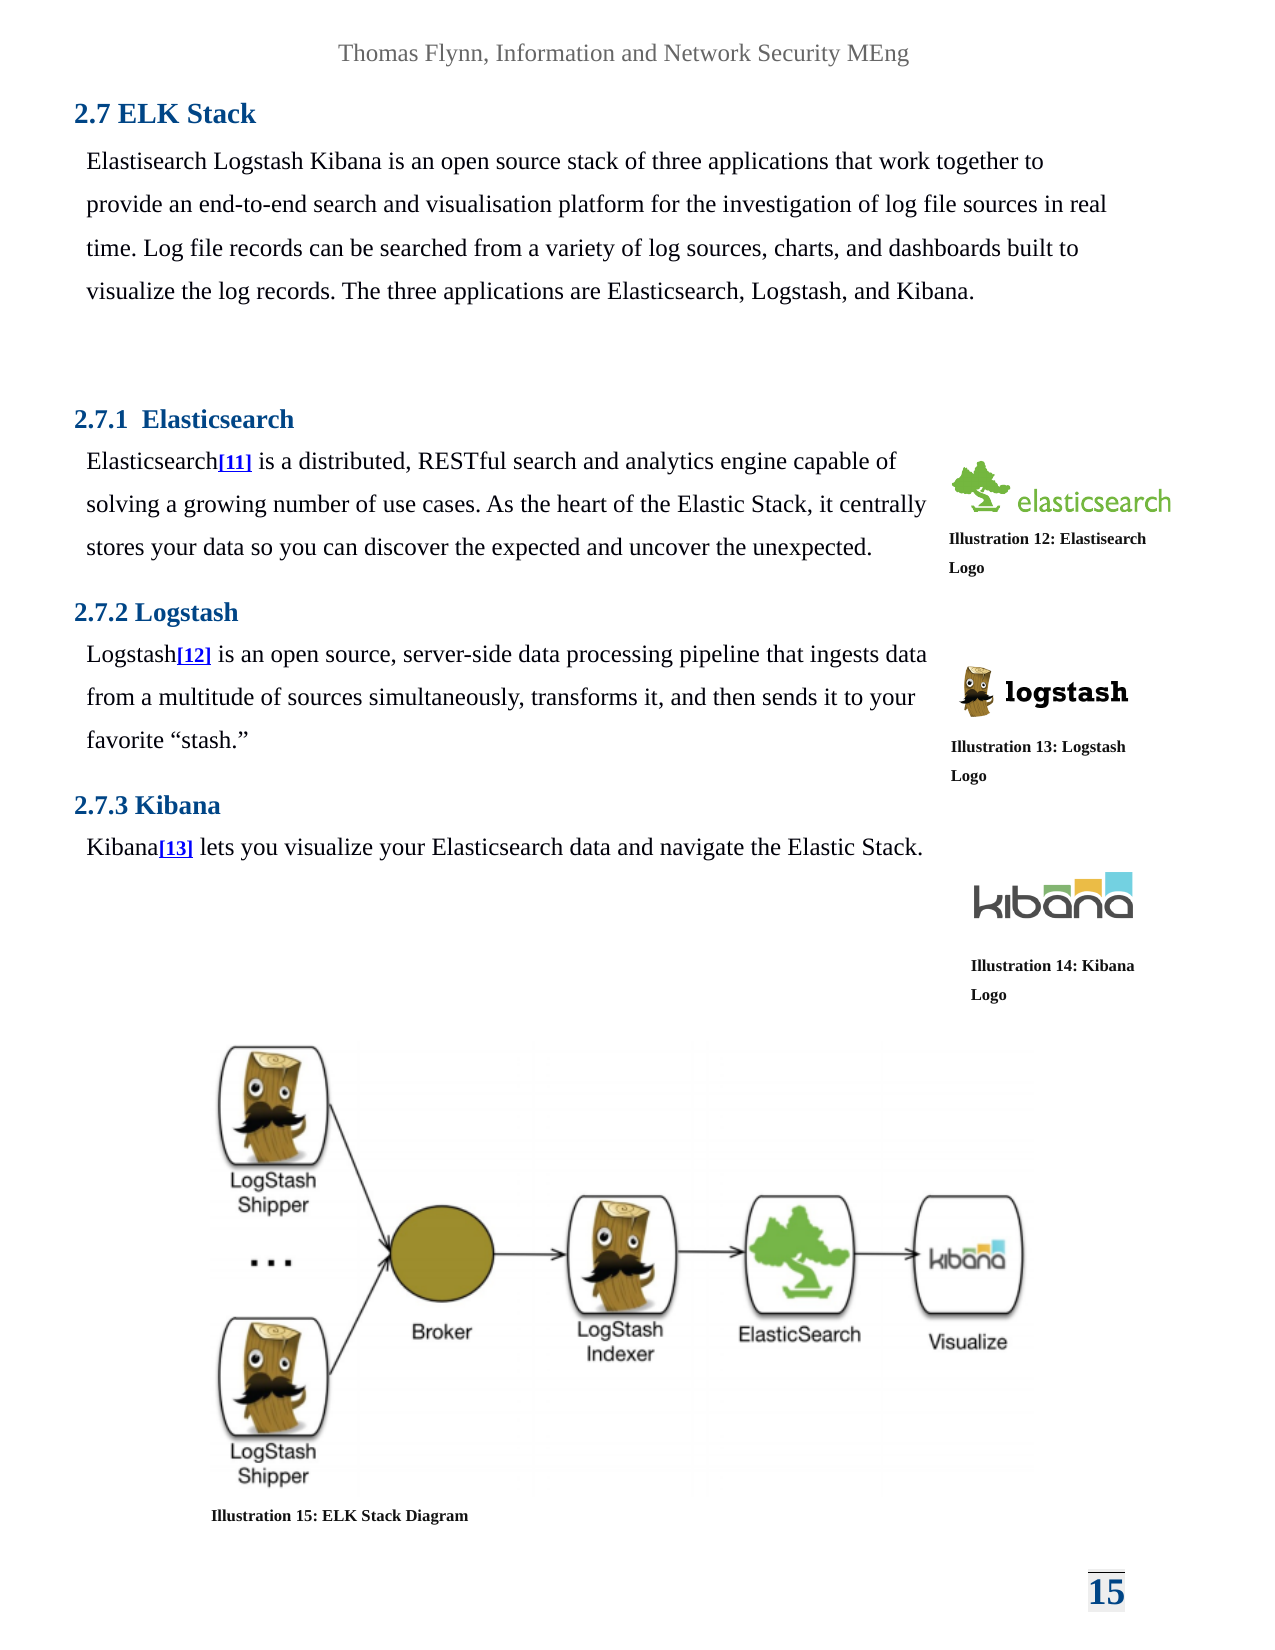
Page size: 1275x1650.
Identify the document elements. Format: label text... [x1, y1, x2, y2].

picture [210, 1041, 1034, 1497]
subtitle 2.7 ELK Stack [74, 96, 1125, 129]
subtitle 2.7.3 Kibana [74, 789, 1125, 820]
text Kibana[13] lets you visualize your Elasticsearch data and navigate the Elastic Stack. [86, 831, 1143, 1004]
text Illustration 14: Kibana Logo [971, 953, 1143, 1004]
text Logstash[12] is an open source, server-side data processing pipeline that ingests data from a multitude of sources simultaneously, transforms it, and then sends it to your favorite “stash.” [86, 639, 1146, 784]
subtitle 2.7.1 Elasticsearch [74, 403, 1125, 434]
text Illustration 12: Elastisearch Logo [948, 526, 1180, 577]
text Illustration 13: Logstash Logo [951, 734, 1146, 784]
text Illustration 15: ELK Stack Diagram [211, 1503, 1047, 1525]
picture [970, 843, 1136, 947]
subtitle 2.7.2 Logstash [74, 596, 1125, 627]
text Elastisearch Logstash Kibana is an open source stack of three applications that work together to provide an end‐to‐end search and visualisation platform for the investigation of log file sources in real time. Log file records can be searched from a variety of log sources, charts, and dashboards built to visualize the log records. The three applications are Elasticsearch, Logstash, and Kibana. [86, 146, 1125, 304]
picture [950, 656, 1136, 727]
text Elasticsearch[11] is a distributed, RESTful search and analytics engine capable of solving a growing number of use cases. As the heart of the Elastic Stack, it centrally stores your data so you can discover the expected and uncover the unexpected. [86, 446, 1180, 577]
picture [948, 458, 1171, 520]
